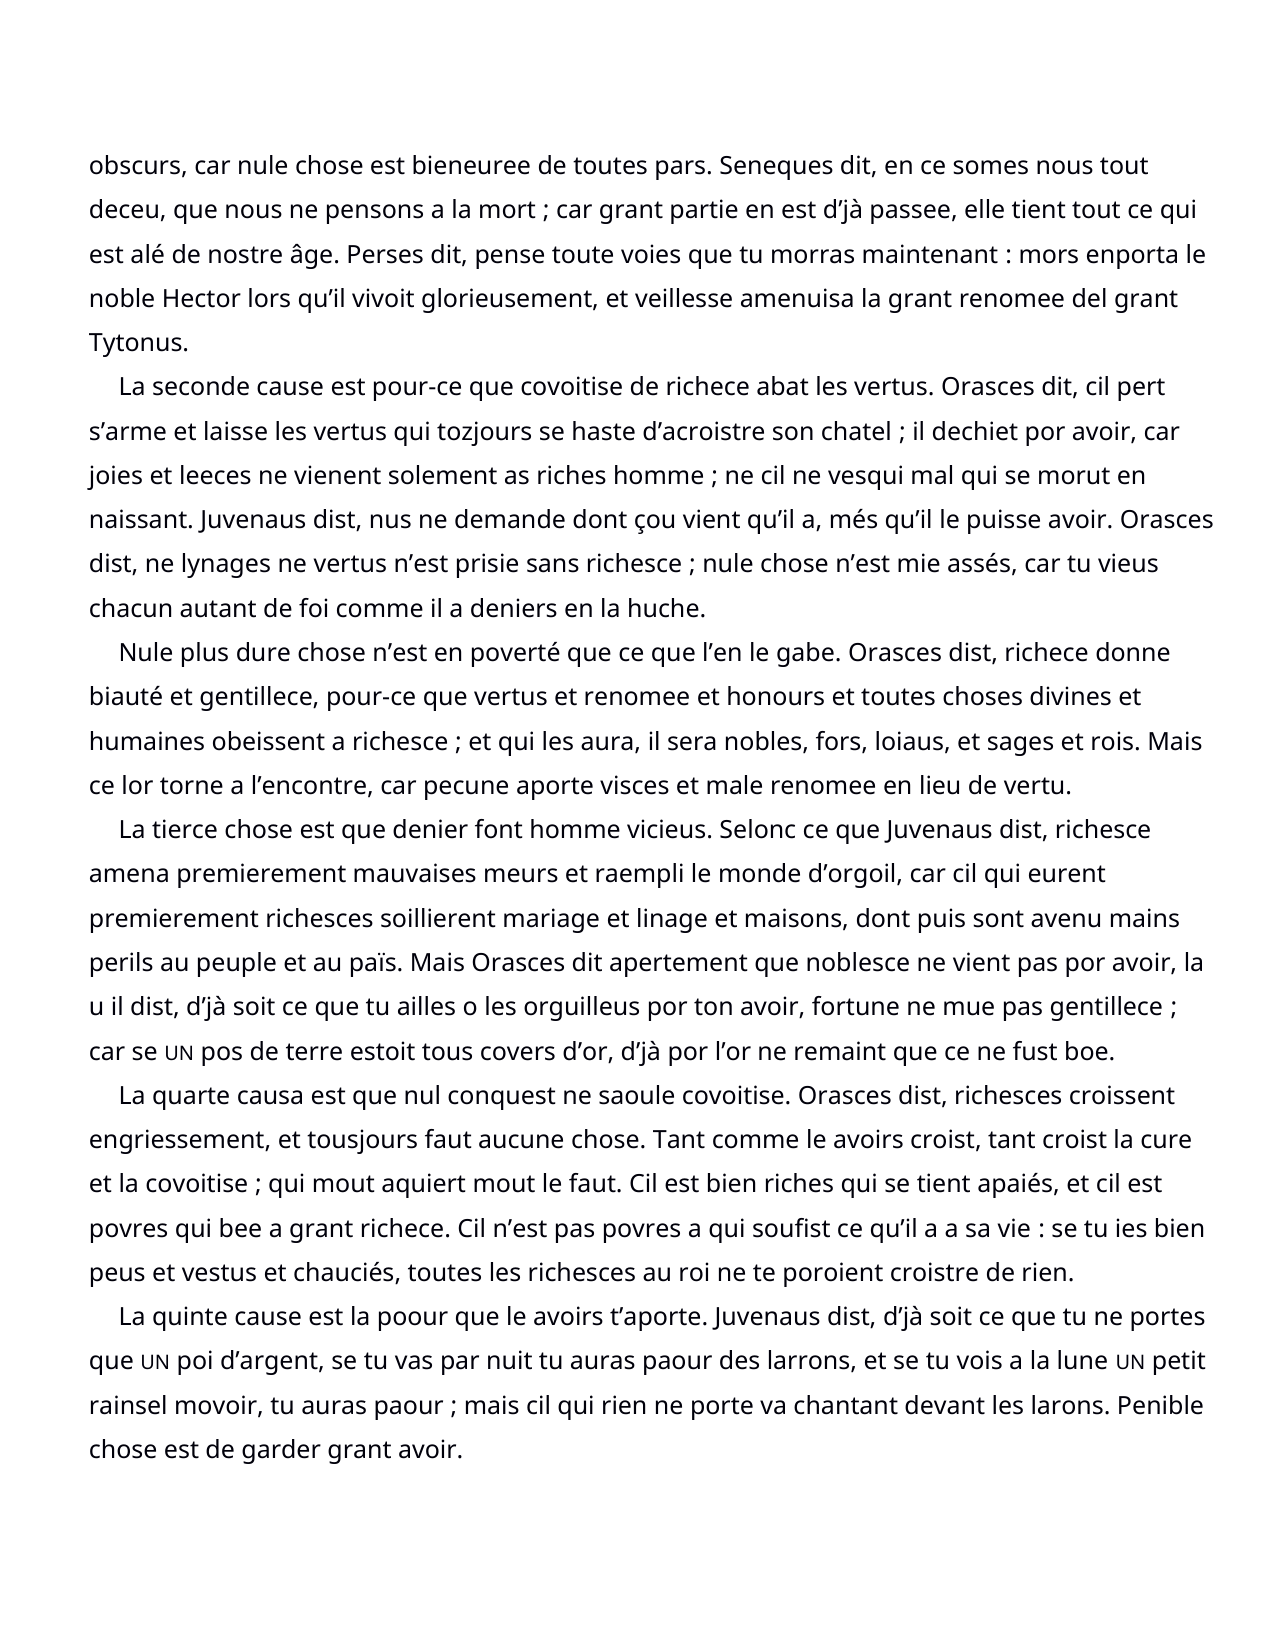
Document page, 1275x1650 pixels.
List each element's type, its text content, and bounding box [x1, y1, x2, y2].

text La seconde cause est pour-ce que covoitise de richece abat les vertus. Orasces dit, cil pert s’arme et laisse les vertus qui tozjours se haste d’acroistre son chatel ; il dechiet por avoir, car joies et leeces ne vienent solement as riches homme ; ne cil ne vesqui mal qui se morut en naissant. Juvenaus dist, nus ne demande dont çou vient qu’il a, més qu’il le puisse avoir. Orasces dist, ne lynages ne vertus n’est prisie sans richesce ; nule chose n’est mie assés, car tu vieus chacun autant de foi comme il a deniers en la huche. [89, 369, 1216, 624]
text obscurs, car nule chose est bieneuree de toutes pars. Seneques dit, en ce somes nous tout deceu, que nous ne pensons a la mort ; car grant partie en est d’jà passee, elle tient tout ce qui est alé de nostre âge. Perses dit, pense toute voies que tu morras maintenant : mors enporta le noble Hector lors qu’il vivoit glorieusement, et veillesse amenuisa la grant renomee del grant Tytonus. [89, 148, 1216, 359]
text Nule plus dure chose n’est en poverté que ce que l’en le gabe. Orasces dist, richece donne biauté et gentillece, pour-ce que vertus et renomee et honours et toutes choses divines et humaines obeissent a richesce ; et qui les aura, il sera nobles, fors, loiaus, et sages et rois. Mais ce lor torne a l’encontre, car pecune aporte visces et male renomee en lieu de vertu. [89, 635, 1216, 802]
text La quinte cause est la poour que le avoirs t’aporte. Juvenaus dist, d’jà soit ce que tu ne portes que un poi d’argent, se tu vas par nuit tu auras paour des larrons, et se tu vois a la lune un petit rainsel movoir, tu auras paour ; mais cil qui rien ne porte va chantant devant les larons. Penible chose est de garder grant avoir. [89, 1299, 1216, 1466]
text La quarte causa est que nul conquest ne saoule covoitise. Orasces dist, richesces croissent engriessement, et tousjours faut aucune chose. Tant comme le avoirs croist, tant croist la cure et la covoitise ; qui mout aquiert mout le faut. Cil est bien riches qui se tient apaiés, et cil est povres qui bee a grant richece. Cil n’est pas povres a qui soufist ce qu’il a a sa vie : se tu ies bien peus et vestus et chauciés, toutes les richesces au roi ne te poroient croistre de rien. [89, 1077, 1216, 1288]
text La tierce chose est que denier font homme vicieus. Selonc ce que Juvenaus dist, richesce amena premierement mauvaises meurs et raempli le monde d’orgoil, car cil qui eurent premierement richesces soillierent mariage et linage et maisons, dont puis sont avenu mains perils au peuple et au païs. Mais Orasces dit apertement que noblesce ne vient pas por avoir, la u il dist, d’jà soit ce que tu ailles o les orguilleus por ton avoir, fortune ne mue pas gentillece ; car se un pos de terre estoit tous covers d’or, d’jà por l’or ne remaint que ce ne fust boe. [89, 812, 1216, 1067]
